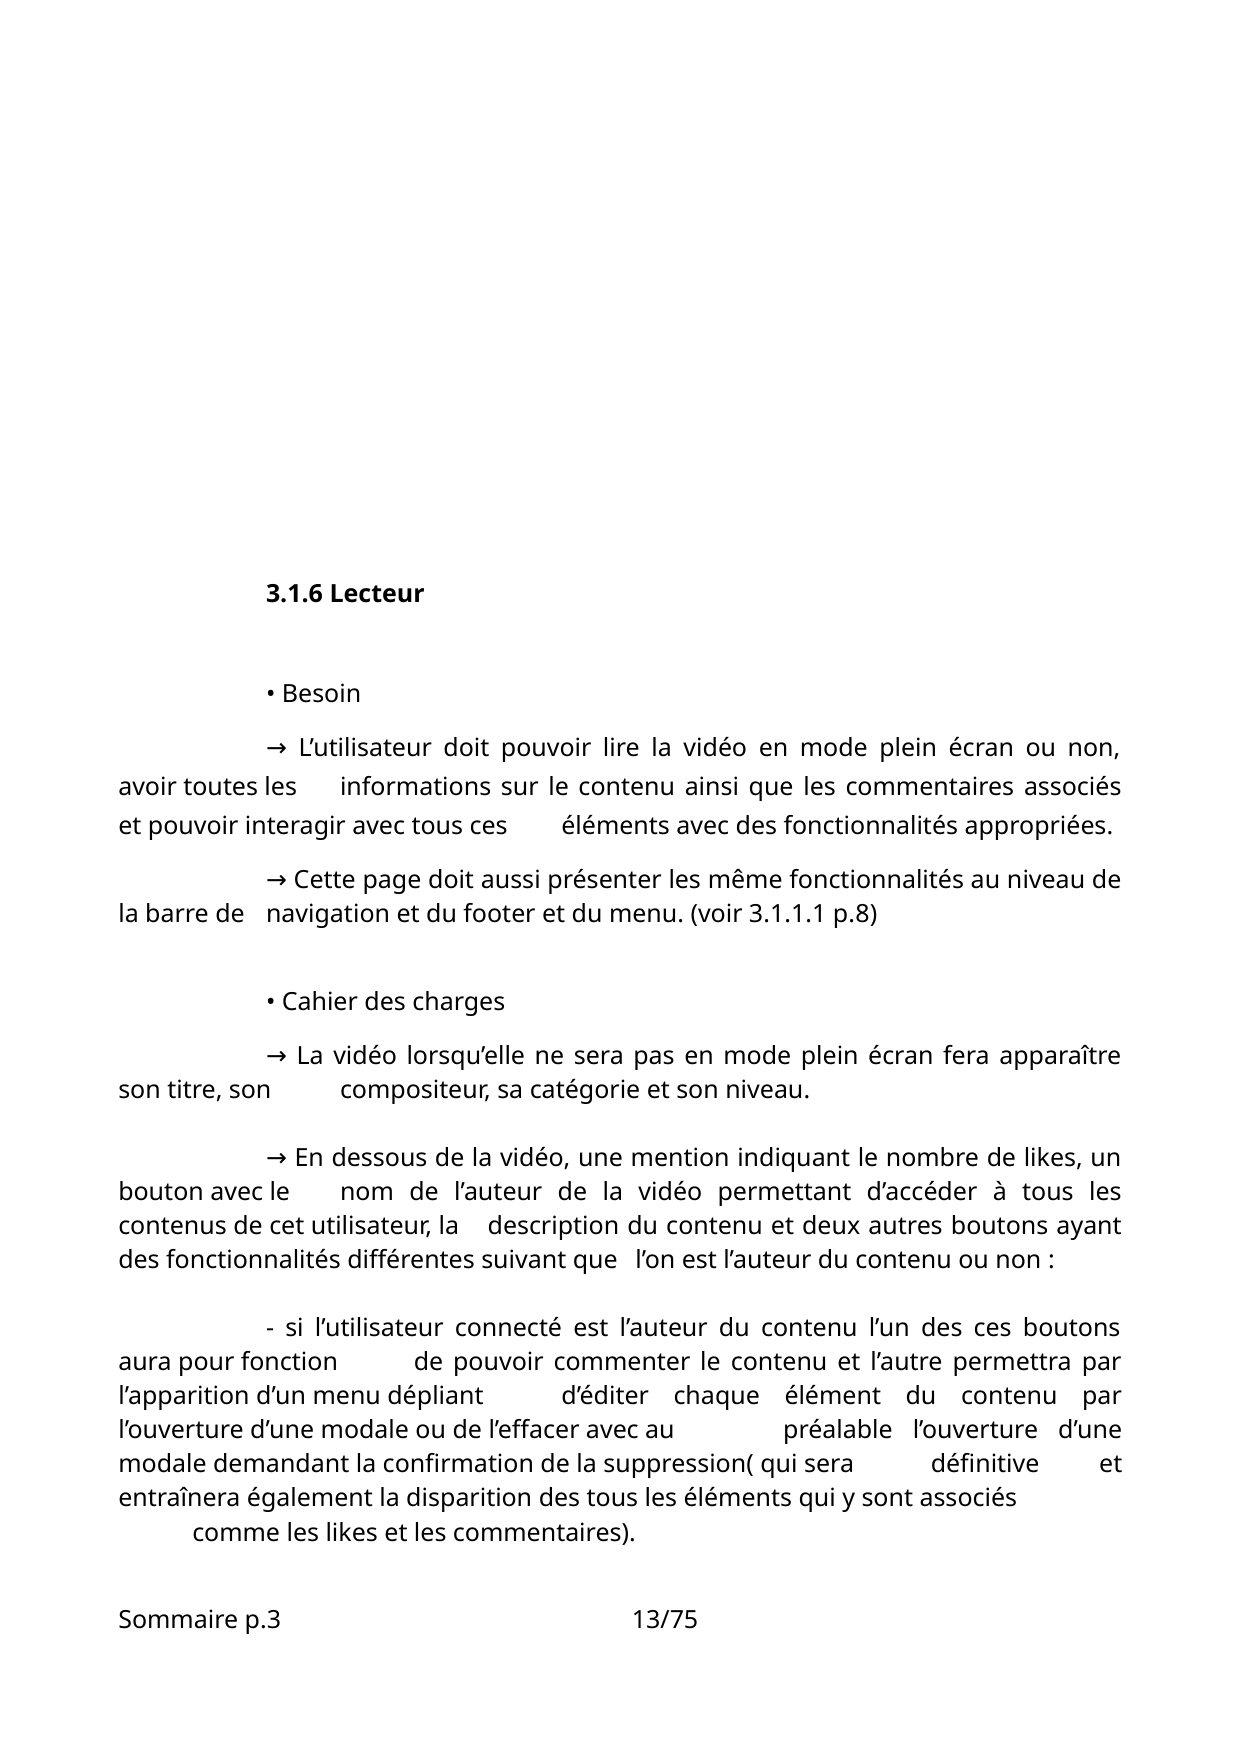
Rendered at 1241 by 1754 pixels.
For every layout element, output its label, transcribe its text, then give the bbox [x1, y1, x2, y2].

text → La vidéo lorsqu’elle ne sera pas en mode plein écran fera apparaître son titre, son compositeur, sa catégorie et son niveau. [118, 1037, 1122, 1105]
text → Cette page doit aussi présenter les même fonctionnalités au niveau de la barre de navigation et du footer et du menu. (voir 3.1.1.1 p.7) [118, 862, 1122, 930]
text - si l’utilisateur connecté est l’auteur du contenu l’un des ces boutons aura pour fonction de pouvoir commenter le contenu et l’autre permettra par l’apparition d’un menu dépliant d’éditer chaque élément du contenu par l’ouverture d’une modale ou de l’effacer avec au préalable l’ouverture d’une modale demandant la confirmation de la suppression( qui sera définitive et entraînera également la disparition des tous les éléments qui y sont associés comme les likes et les commentaires). [118, 1310, 1122, 1548]
text • Cahier des charges [118, 983, 1122, 1018]
text → L’utilisateur doit pouvoir lire la vidéo en mode plein écran ou non, avoir toutes les informations sur le contenu ainsi que les commentaires associés et pouvoir interagir avec tous ces éléments avec des fonctionnalités appropriées. [118, 729, 1122, 842]
text → En dessous de la vidéo, une mention indiquant le nombre de likes, un bouton avec le nom de l’auteur de la vidéo permettant d’accéder à tous les contenus de cet utilisateur, la description du contenu et deux autres boutons ayant des fonctionnalités différentes suivant que l’on est l’auteur du contenu ou non : [118, 1139, 1122, 1276]
text • Besoin [118, 676, 1122, 710]
subtitle 3.1.6 Lecteur [118, 576, 1122, 609]
